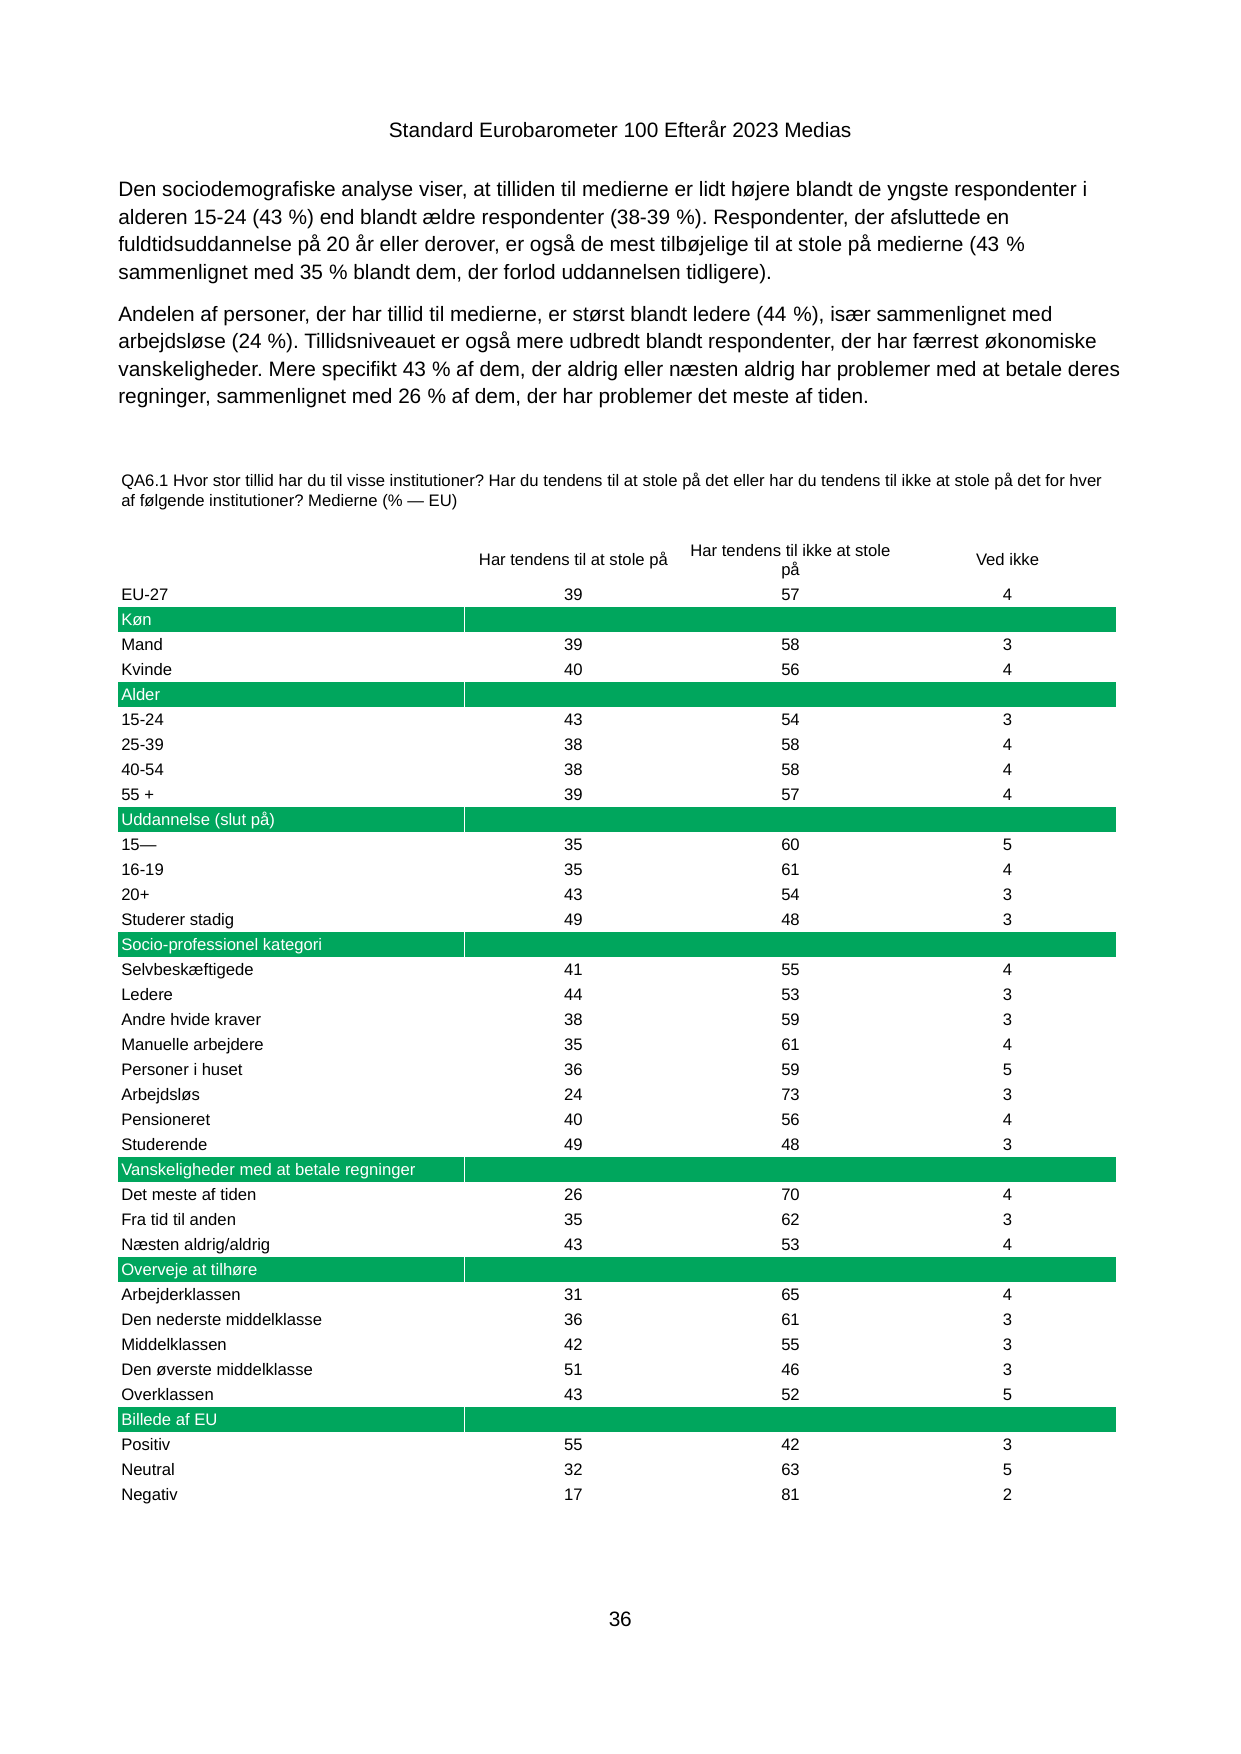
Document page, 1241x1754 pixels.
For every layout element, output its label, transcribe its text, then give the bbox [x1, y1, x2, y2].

table_cell Det meste af tiden [118, 1182, 464, 1207]
table_cell 57 [682, 782, 899, 807]
table_cell 17 [465, 1482, 682, 1507]
table_cell Den øverste middelklasse [118, 1357, 464, 1382]
text Den sociodemografiske analyse viser, at tilliden til medierne er lidt højere blandt de yngste respondenter i alderen 15-24 (43 %) end blandt ældre respondenter (38-39 %). Respondenter, der afsluttede en fuldtidsuddannelse på 20 år eller derover, er også de mest tilbøjelige til at stole på medierne (43 % sammenlignet med 35 % blandt dem, der forlod uddannelsen tidligere). [118, 177, 1122, 283]
table_cell [899, 1407, 1116, 1432]
table_cell [682, 607, 899, 632]
table_cell 81 [682, 1482, 899, 1507]
table_cell 58 [682, 732, 899, 757]
table_cell [682, 1407, 899, 1432]
table_cell 39 [465, 582, 682, 607]
table_cell 4 [899, 1232, 1116, 1257]
table_cell 48 [682, 907, 899, 932]
table_cell [899, 607, 1116, 632]
table_cell 4 [899, 657, 1116, 682]
table_cell 53 [682, 982, 899, 1007]
table_cell Positiv [118, 1432, 464, 1457]
table_cell 42 [682, 1432, 899, 1457]
table_cell [465, 1407, 682, 1432]
table_cell [682, 513, 899, 537]
table_cell 3 [899, 632, 1116, 657]
table_cell 3 [899, 882, 1116, 907]
table_cell 49 [465, 1132, 682, 1157]
table_cell Negativ [118, 1482, 464, 1507]
table_cell Alder [118, 682, 464, 707]
table_cell 35 [465, 1207, 682, 1232]
table_cell Har tendens til at stole på [465, 538, 682, 582]
table_cell [682, 1257, 899, 1282]
table_cell 15-24 [118, 707, 464, 732]
table_cell Kvinde [118, 657, 464, 682]
table_cell 51 [465, 1357, 682, 1382]
table_cell 5 [899, 1382, 1116, 1407]
table_cell Uddannelse (slut på) [118, 807, 464, 832]
table_cell Den nederste middelklasse [118, 1307, 464, 1332]
table_cell 56 [682, 1107, 899, 1132]
table_cell 55 [682, 957, 899, 982]
table_cell Middelklassen [118, 1332, 464, 1357]
table_cell 3 [899, 1357, 1116, 1382]
table_cell 40 [465, 1107, 682, 1132]
table_cell 35 [465, 857, 682, 882]
table_cell Billede af EU [118, 1407, 464, 1432]
table_cell 36 [465, 1057, 682, 1082]
table_cell 39 [465, 632, 682, 657]
table_cell Ved ikke [899, 538, 1116, 582]
table_cell [118, 513, 464, 537]
table_cell Studerer stadig [118, 907, 464, 932]
table_cell 3 [899, 1207, 1116, 1232]
table_cell [465, 607, 682, 632]
table_cell Vanskeligheder med at betale regninger [118, 1157, 464, 1182]
table_cell [682, 807, 899, 832]
table_cell [118, 538, 464, 582]
table_cell 3 [899, 1332, 1116, 1357]
table_cell 60 [682, 832, 899, 857]
table_cell 40-54 [118, 757, 464, 782]
table_cell EU-27 [118, 582, 464, 607]
table_cell 4 [899, 1107, 1116, 1132]
table_cell 43 [465, 707, 682, 732]
table_cell 61 [682, 857, 899, 882]
table_cell 56 [682, 657, 899, 682]
table_cell [899, 1257, 1116, 1282]
table_cell 4 [899, 732, 1116, 757]
table_cell 3 [899, 1432, 1116, 1457]
table_cell [682, 932, 899, 957]
table_cell 61 [682, 1307, 899, 1332]
table_cell 58 [682, 632, 899, 657]
table_cell 4 [899, 957, 1116, 982]
table_cell Mand [118, 632, 464, 657]
table_cell Neutral [118, 1457, 464, 1482]
table_cell 15— [118, 832, 464, 857]
table_cell 5 [899, 832, 1116, 857]
table_cell 32 [465, 1457, 682, 1482]
table_cell 38 [465, 757, 682, 782]
table_cell 35 [465, 1032, 682, 1057]
table_cell 40 [465, 657, 682, 682]
table_cell 49 [465, 907, 682, 932]
table_cell [899, 807, 1116, 832]
table_cell 61 [682, 1032, 899, 1057]
table_cell Selvbeskæftigede [118, 957, 464, 982]
table_cell 20+ [118, 882, 464, 907]
table_cell 65 [682, 1282, 899, 1307]
table_cell 41 [465, 957, 682, 982]
table_cell 25-39 [118, 732, 464, 757]
table_cell 4 [899, 757, 1116, 782]
table_cell 58 [682, 757, 899, 782]
table_cell Arbejderklassen [118, 1282, 464, 1307]
table_cell Arbejdsløs [118, 1082, 464, 1107]
table_cell 55 [465, 1432, 682, 1457]
table_cell 24 [465, 1082, 682, 1107]
table_cell 43 [465, 1382, 682, 1407]
table_cell 16-19 [118, 857, 464, 882]
table_cell [682, 1157, 899, 1182]
table_cell [899, 1157, 1116, 1182]
table_cell Ledere [118, 982, 464, 1007]
table_cell 52 [682, 1382, 899, 1407]
table_cell 36 [465, 1307, 682, 1332]
table_cell 5 [899, 1057, 1116, 1082]
table_cell 48 [682, 1132, 899, 1157]
table_cell 38 [465, 1007, 682, 1032]
table_cell 31 [465, 1282, 682, 1307]
table_cell 38 [465, 732, 682, 757]
table_cell 53 [682, 1232, 899, 1257]
table_cell 63 [682, 1457, 899, 1482]
table_cell 3 [899, 1307, 1116, 1332]
table_cell Fra tid til anden [118, 1207, 464, 1232]
table_cell 3 [899, 982, 1116, 1007]
table_cell 70 [682, 1182, 899, 1207]
table_cell 2 [899, 1482, 1116, 1507]
table_cell 26 [465, 1182, 682, 1207]
table_cell Andre hvide kraver [118, 1007, 464, 1032]
table_cell 59 [682, 1007, 899, 1032]
table_cell Manuelle arbejdere [118, 1032, 464, 1057]
table_cell 5 [899, 1457, 1116, 1482]
table_cell 62 [682, 1207, 899, 1232]
table_cell [899, 682, 1116, 707]
table_cell [899, 932, 1116, 957]
table_cell [465, 1257, 682, 1282]
table_cell [899, 513, 1116, 537]
table_cell 35 [465, 832, 682, 857]
table_cell 4 [899, 857, 1116, 882]
table_cell 39 [465, 782, 682, 807]
table_cell 3 [899, 1132, 1116, 1157]
table_cell [465, 932, 682, 957]
table_cell 4 [899, 782, 1116, 807]
table_cell 43 [465, 1232, 682, 1257]
table_cell 73 [682, 1082, 899, 1107]
table_cell 3 [899, 707, 1116, 732]
table_cell 3 [899, 1082, 1116, 1107]
table_cell Pensioneret [118, 1107, 464, 1132]
table_cell 4 [899, 1282, 1116, 1307]
table_cell 55 [682, 1332, 899, 1357]
table_cell Næsten aldrig/aldrig [118, 1232, 464, 1257]
table_cell Har tendens til ikke at stole på [682, 538, 899, 582]
table_cell [465, 1157, 682, 1182]
table_cell 4 [899, 582, 1116, 607]
table_cell Socio-professionel kategori [118, 932, 464, 957]
table_cell [682, 682, 899, 707]
table_cell 43 [465, 882, 682, 907]
table_cell 3 [899, 907, 1116, 932]
text Andelen af personer, der har tillid til medierne, er størst blandt ledere (44 %), især sammenlignet med arbejdsløse (24 %). Tillidsniveauet er også mere udbredt blandt respondenter, der har færrest økonomiske vanskeligheder. Mere specifikt 43 % af dem, der aldrig eller næsten aldrig har problemer med at betale deres regninger, sammenlignet med 26 % af dem, der har problemer det meste af tiden. [118, 302, 1122, 408]
table_cell Overklassen [118, 1382, 464, 1407]
table_cell 4 [899, 1032, 1116, 1057]
table_cell [465, 807, 682, 832]
table_cell 57 [682, 582, 899, 607]
table_cell 42 [465, 1332, 682, 1357]
table_header QA6.1 Hvor stor tillid har du til visse institutioner? Har du tendens til at stole på det eller har du tendens til ikke at stole på det for hver af følgende institutioner? Medierne (% — EU) [118, 468, 1116, 512]
table_cell Studerende [118, 1132, 464, 1157]
table_cell 54 [682, 882, 899, 907]
table_cell 44 [465, 982, 682, 1007]
table_cell 55 + [118, 782, 464, 807]
table_cell Personer i huset [118, 1057, 464, 1082]
table_cell 3 [899, 1007, 1116, 1032]
table_cell Køn [118, 607, 464, 632]
table_cell 4 [899, 1182, 1116, 1207]
table_cell [465, 682, 682, 707]
table_cell 54 [682, 707, 899, 732]
table_cell 46 [682, 1357, 899, 1382]
table_cell [465, 513, 682, 537]
table_cell Overveje at tilhøre [118, 1257, 464, 1282]
table_cell 59 [682, 1057, 899, 1082]
